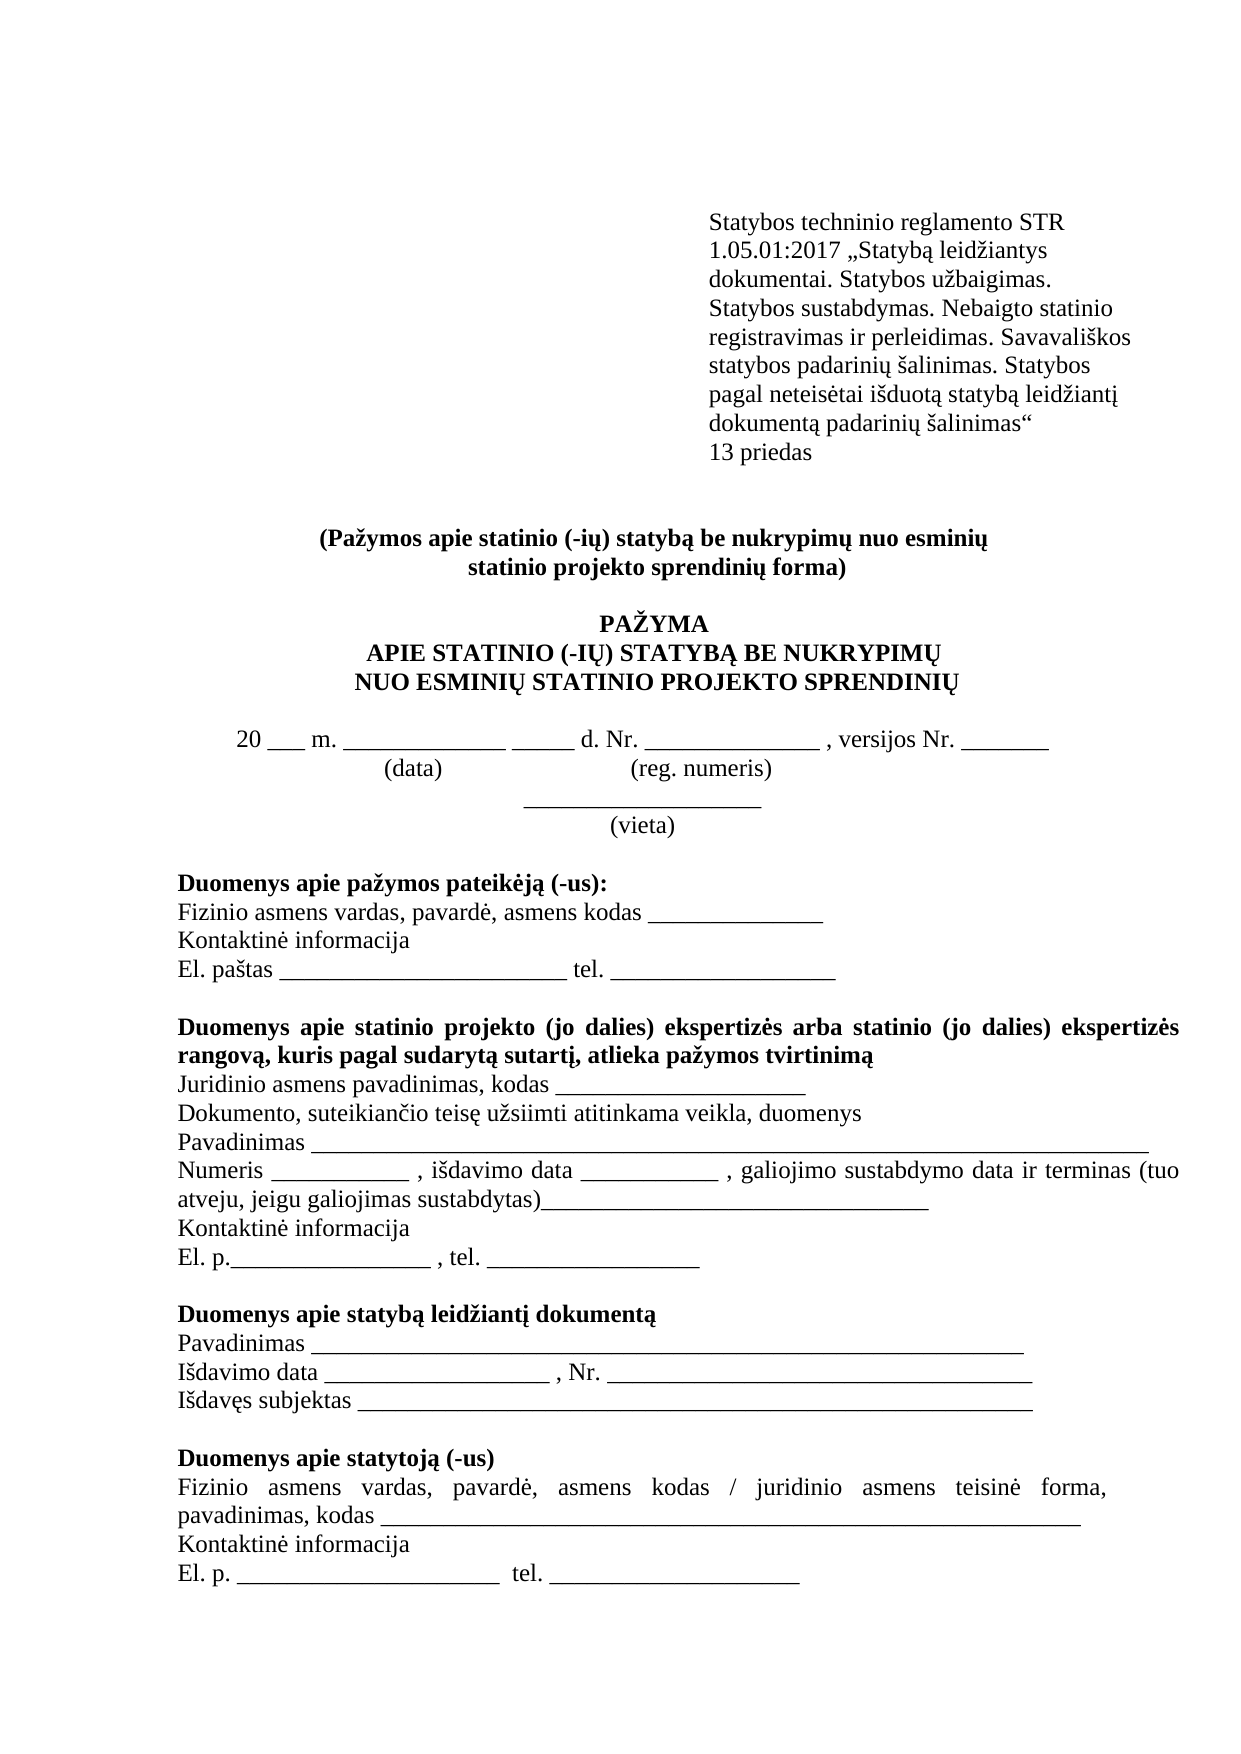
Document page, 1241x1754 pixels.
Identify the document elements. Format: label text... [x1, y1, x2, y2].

text Kontaktinė informacija [177, 1213, 1181, 1242]
text Kontaktinė informacija [177, 1529, 1107, 1558]
text pagal neteisėtai išduotą statybą leidžiantį [709, 379, 1137, 408]
text Fizinio asmens vardas, pavardė, asmens kodas / juridinio asmens teisinė forma, pavadinimas, kodas ________________________________________________________ [177, 1472, 1107, 1529]
text APIE STATINIO (-IŲ) STATYBĄ BE NUKRYPIMŲ [177, 638, 1137, 667]
text Duomenys apie statinio projekto (jo dalies) ekspertizės arba statinio (jo dalies) ekspertizės rangovą, kuris pagal sudarytą sutartį, atlieka pažymos tvirtinimą [177, 1012, 1181, 1069]
text dokumentai. Statybos užbaigimas. [709, 264, 1137, 293]
text PAŽYMA [177, 609, 1137, 638]
text El. paštas _______________________ tel. __________________ [177, 954, 1107, 983]
text Juridinio asmens pavadinimas, kodas ____________________ [177, 1069, 1181, 1098]
text Pavadinimas ___________________________________________________________________ [177, 1127, 1181, 1155]
text 13 priedas [709, 437, 1137, 465]
text Duomenys apie pažymos pateikėją (-us): [177, 868, 1107, 897]
text El. p. _____________________ tel. ____________________ [177, 1558, 1107, 1587]
text Statybos techninio reglamento STR [709, 207, 1137, 235]
text El. p.________________ , tel. _________________ [177, 1242, 1181, 1270]
text Išdavimo data __________________ , Nr. __________________________________ [177, 1357, 1107, 1385]
text dokumentą padarinių šalinimas“ [709, 408, 1137, 437]
text Duomenys apie statybą leidžiantį dokumentą [177, 1299, 1107, 1328]
text Pavadinimas _________________________________________________________ [177, 1328, 1107, 1357]
text Dokumento, suteikiančio teisę užsiimti atitinkama veikla, duomenys [177, 1098, 1181, 1127]
text (data) (reg. numeris) [177, 753, 1107, 782]
text statinio projekto sprendinių forma) [177, 552, 1137, 580]
text 1.05.01:2017 „Statybą leidžiantys [709, 235, 1137, 264]
text registravimas ir perleidimas. Savavališkos [709, 322, 1137, 350]
text 20 ___ m. _____________ _____ d. Nr. ______________ , versijos Nr. _______ [177, 724, 1107, 753]
text Duomenys apie statytoją (-us) [177, 1443, 1107, 1472]
text Kontaktinė informacija [177, 925, 1107, 954]
text Numeris ___________ , išdavimo data ___________ , galiojimo sustabdymo data ir terminas (tuo atveju, jeigu galiojimas sustabdytas)_______________________________ [177, 1155, 1181, 1213]
text Fizinio asmens vardas, pavardė, asmens kodas ______________ [177, 897, 1107, 925]
text ___________________ [177, 782, 1107, 810]
text (Pažymos apie statinio (-ių) statybą be nukrypimų nuo esminių [177, 523, 1137, 552]
text (vieta) [177, 810, 1107, 839]
text Statybos sustabdymas. Nebaigto statinio [709, 293, 1137, 322]
text NUO ESMINIŲ STATINIO PROJEKTO SPRENDINIŲ [177, 667, 1137, 695]
text statybos padarinių šalinimas. Statybos [709, 350, 1137, 379]
text Išdavęs subjektas ______________________________________________________ [177, 1385, 1107, 1414]
